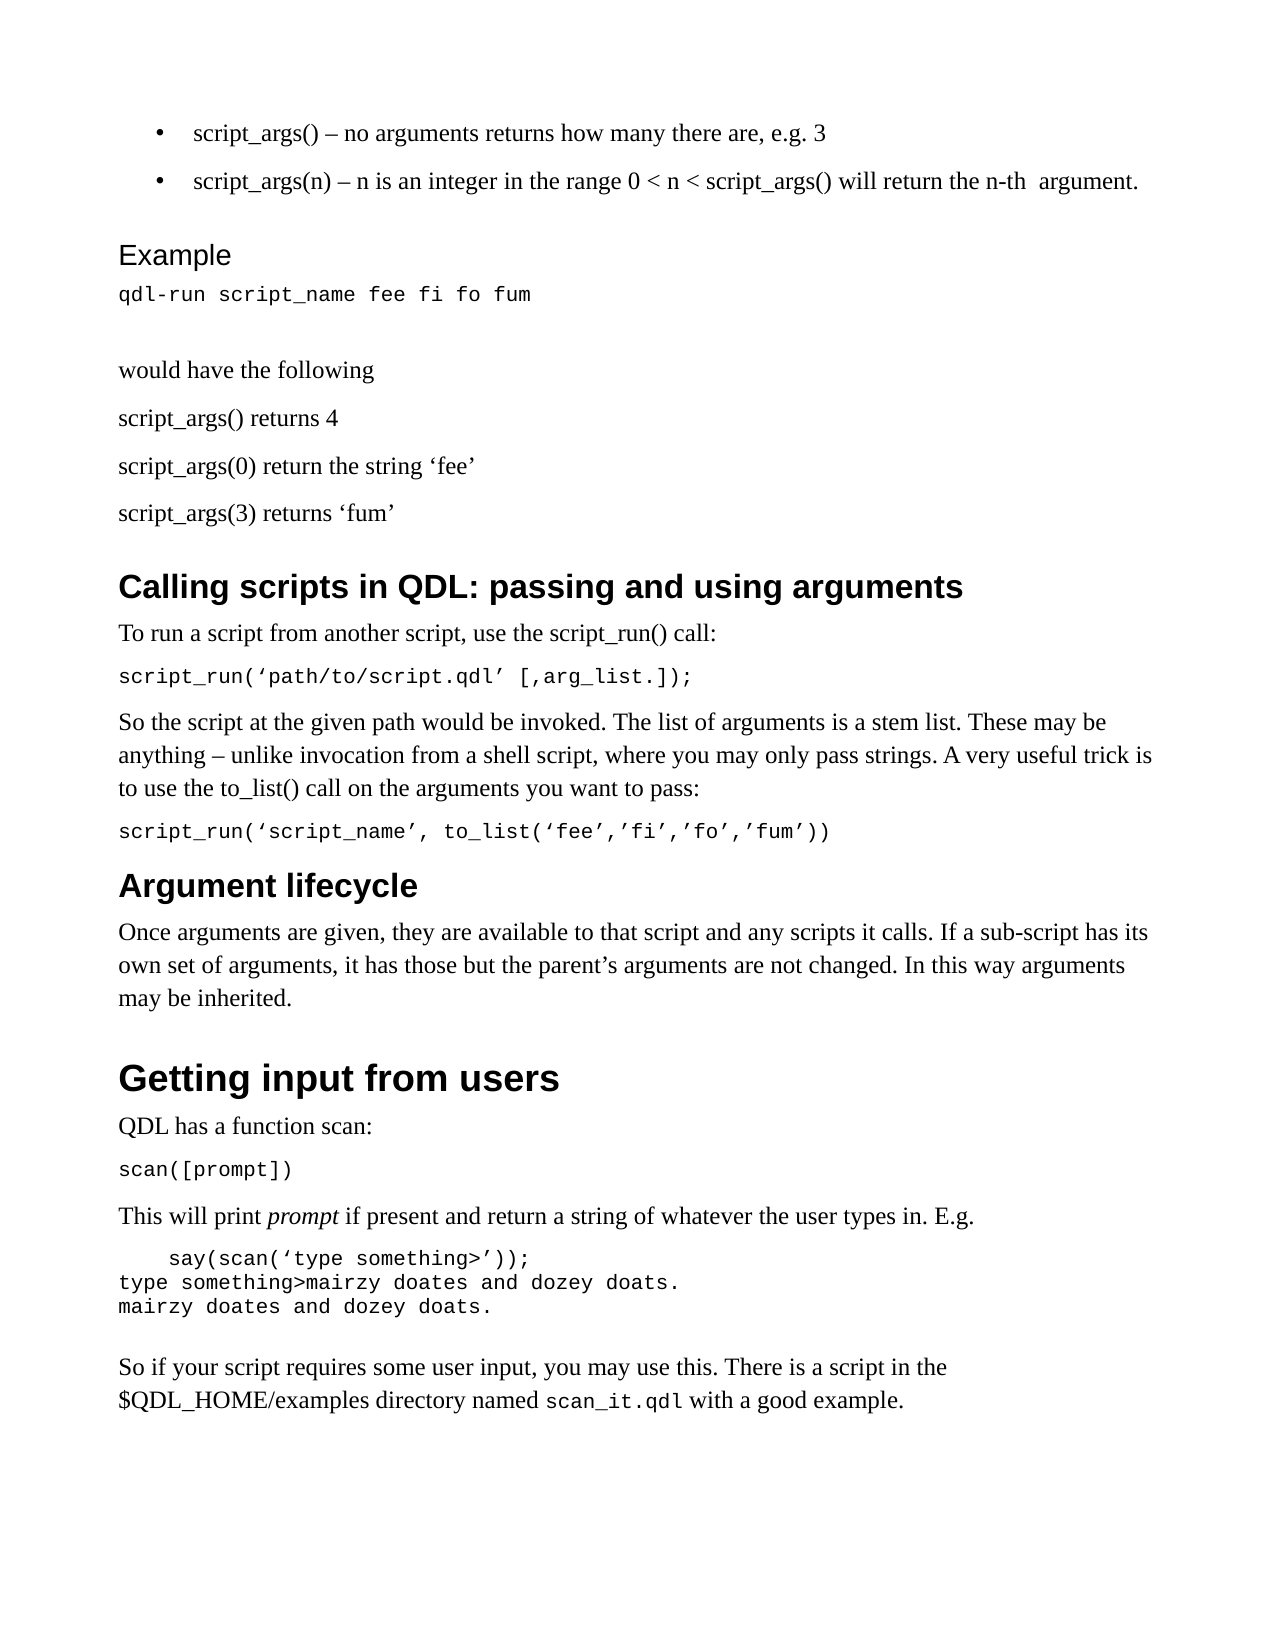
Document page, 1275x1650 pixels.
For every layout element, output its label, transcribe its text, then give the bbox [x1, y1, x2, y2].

text QDL has a function scan: [118, 1111, 1157, 1140]
text say(scan(‘type something>’)); [118, 1248, 1157, 1272]
text script_args(0) return the string ‘fee’ [118, 451, 1157, 479]
text would have the following [118, 356, 1157, 384]
text script_args(3) returns ‘fum’ [118, 498, 1157, 527]
subtitle Argument lifecycle [118, 866, 1157, 904]
text type something>mairzy doates and dozey doats. [118, 1272, 1157, 1296]
text This will print prompt if present and return a string of whatever the user types in. E.g. [118, 1201, 1157, 1229]
list script_args(n) – n is an integer in the range 0 < n < script_args() will return the n-th argument. [156, 166, 1157, 194]
text So if your script requires some user input, you may use this. There is a script in the $QDL_HOME/examples directory named scan_it.qdl with a good example. [118, 1319, 1157, 1415]
text mairzy doates and dozey doats. [118, 1296, 1157, 1319]
text script_run(‘script_name’, to_list(‘fee’,’fi’,’fo’,’fum’)) [118, 821, 1157, 845]
text So the script at the given path would be invoked. The list of arguments is a stem list. These may be anything – unlike invocation from a shell script, where you may only pass strings. A very useful trick is to use the to_list() call on the arguments you want to pass: [118, 707, 1157, 802]
text script_args() returns 4 [118, 403, 1157, 432]
subtitle Example [118, 238, 1157, 272]
subtitle Getting input from users [118, 1055, 1157, 1099]
text To run a script from another script, use the script_run() call: [118, 618, 1157, 647]
text qdl-run script_name fee fi fo fum [118, 284, 1157, 308]
text script_run(‘path/to/script.qdl’ [,arg_list.]); [118, 666, 1157, 689]
subtitle Calling scripts in QDL: passing and using arguments [118, 567, 1157, 606]
list script_args() – no arguments returns how many there are, e.g. 3 [156, 118, 1157, 147]
text scan([prompt]) [118, 1159, 1157, 1183]
text Once arguments are given, they are available to that script and any scripts it calls. If a sub-script has its own set of arguments, it has those but the parent’s arguments are not changed. In this way arguments may be inherited. [118, 917, 1157, 1011]
